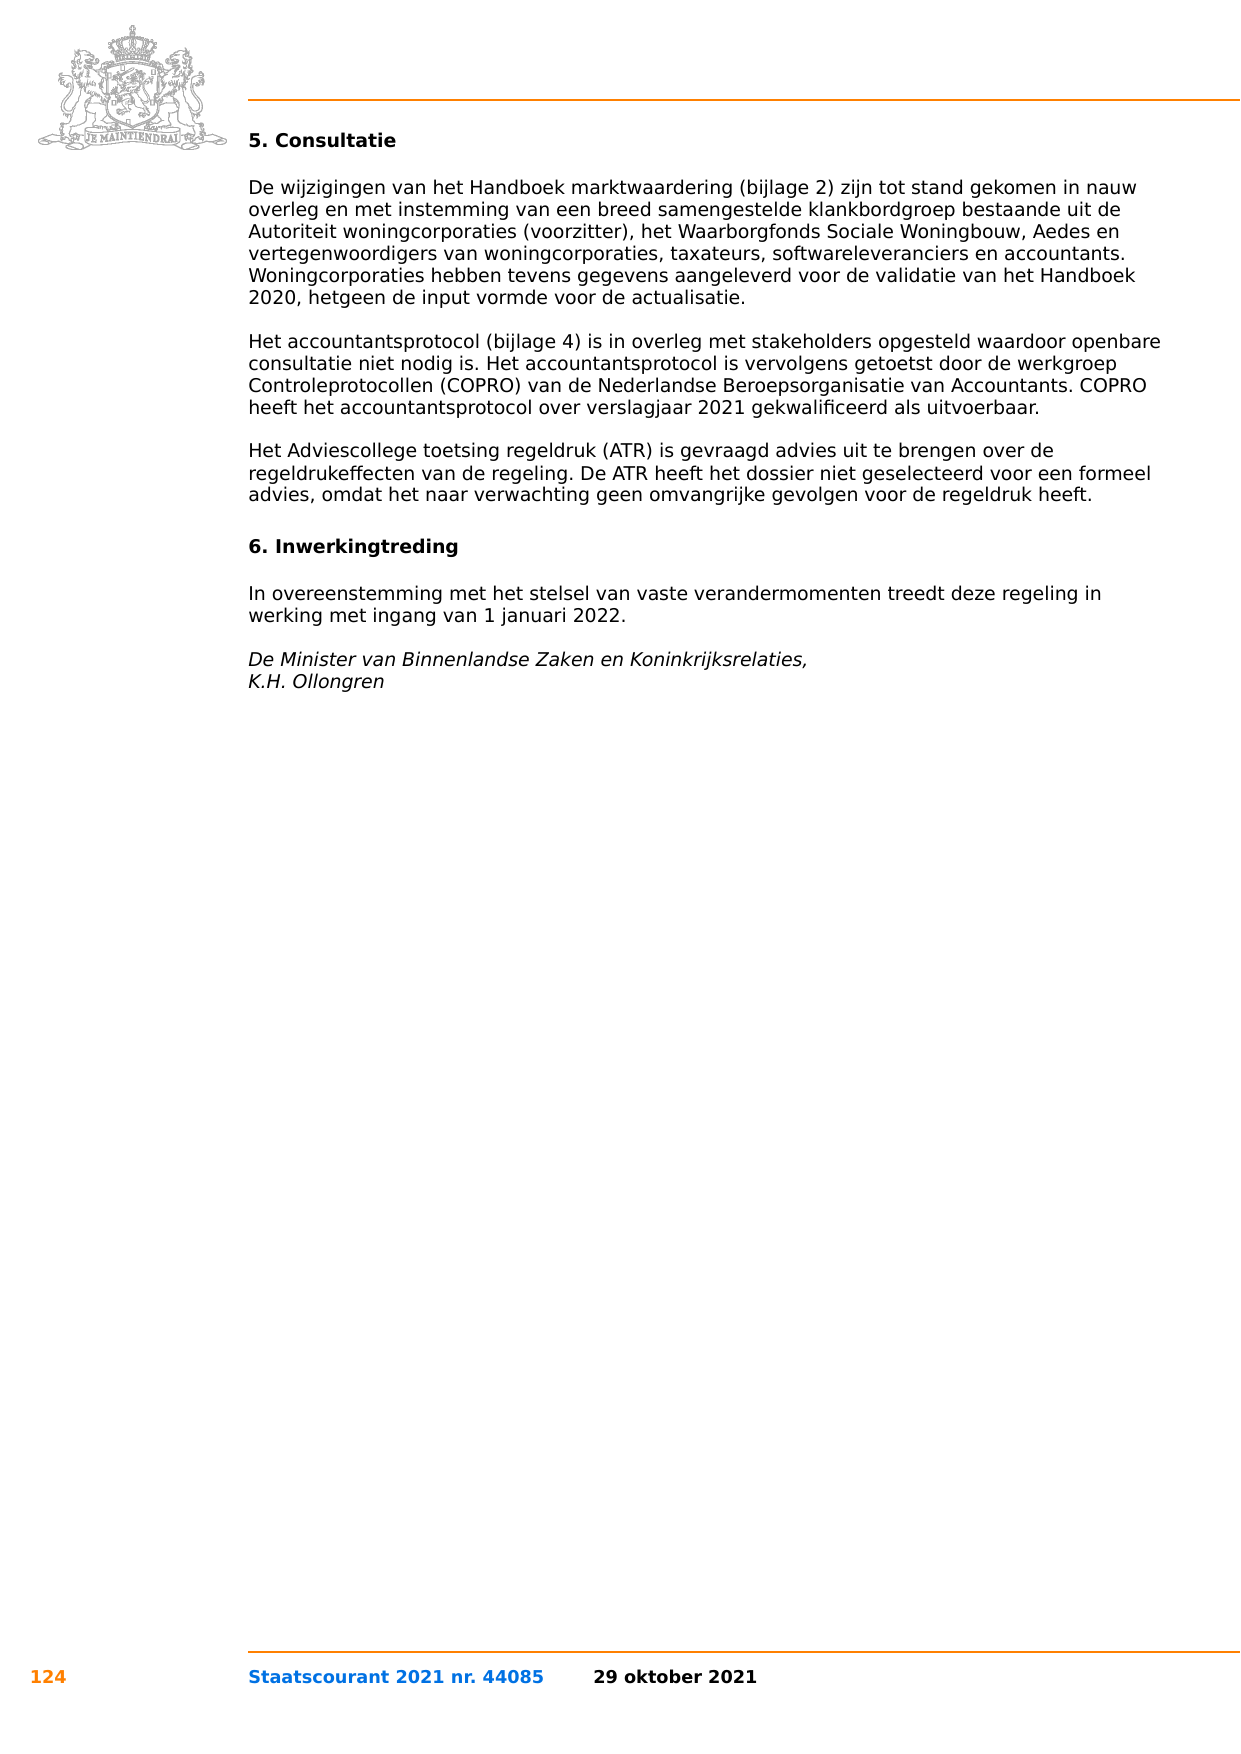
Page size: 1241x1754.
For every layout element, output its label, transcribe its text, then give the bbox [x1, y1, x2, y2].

subtitle 6. Inwerkingtreding [248, 536, 1163, 558]
text De wijzigingen van het Handboek marktwaardering (bijlage 2) zijn tot stand gekomen in nauw overleg en met instemming van een breed samengestelde klankbordgroep bestaande uit de Autoriteit woningcorporaties (voorzitter), het Waarborgfonds Sociale Woningbouw, Aedes en vertegenwoordigers van woningcorporaties, taxateurs, softwareleveranciers en accountants. Woningcorporaties hebben tevens gegevens aangeleverd voor de validatie van het Handboek 2020, hetgeen de input vormde voor de actualisatie. [248, 177, 1163, 309]
subtitle 5. Consultatie [248, 130, 1163, 152]
text In overeenstemming met het stelsel van vaste verandermomenten treedt deze regeling in werking met ingang van 1 januari 2022. [248, 583, 1163, 627]
text De Minister van Binnenlandse Zaken en Koninkrijksrelaties, K.H. Ollongren [248, 649, 1163, 693]
text Het Adviescollege toetsing regeldruk (ATR) is gevraagd advies uit te brengen over de regeldrukeffecten van de regeling. De ATR heeft het dossier niet geselecteerd voor een formeel advies, omdat het naar verwachting geen omvangrijke gevolgen voor de regeldruk heeft. [248, 440, 1163, 506]
picture [38, 25, 227, 150]
text Het accountantsprotocol (bijlage 4) is in overleg met stakeholders opgesteld waardoor openbare consultatie niet nodig is. Het accountantsprotocol is vervolgens getoetst door de werkgroep Controleprotocollen (COPRO) van de Nederlandse Beroepsorganisatie van Accountants. COPRO heeft het accountantsprotocol over verslagjaar 2021 gekwalificeerd als uitvoerbaar. [248, 331, 1163, 418]
